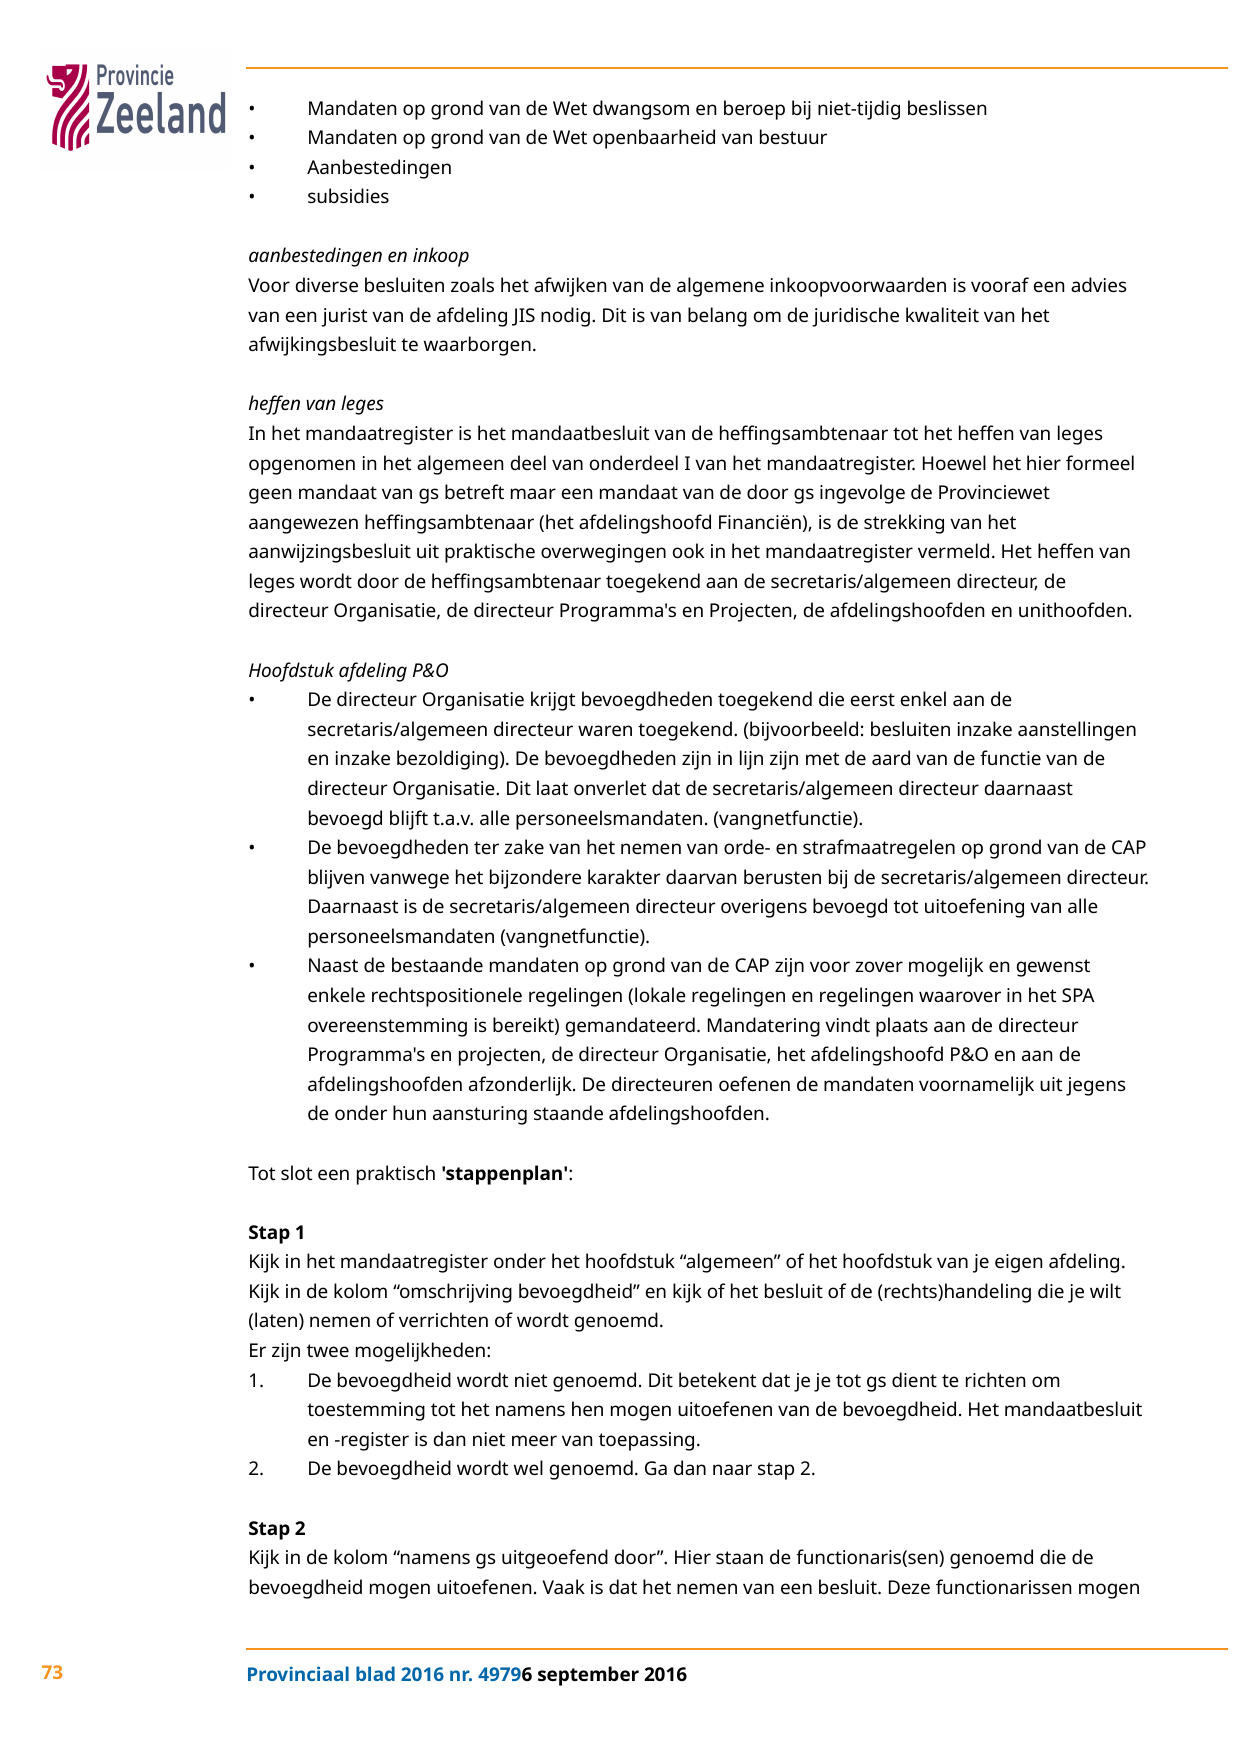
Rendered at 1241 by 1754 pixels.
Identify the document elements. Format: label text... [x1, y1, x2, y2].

list Mandaten op grond van de Wet openbaarheid van bestuur [248, 124, 1152, 150]
text Kijk in de kolom “namens gs uitgeoefend door”. Hier staan de functionaris(sen) genoemd die de bevoegdheid mogen uitoefenen. Vaak is dat het nemen van een besluit. Deze functionarissen mogen [248, 1544, 1152, 1600]
list Mandaten op grond van de Wet dwangsom en beroep bij niet-tijdig beslissen [248, 95, 1152, 121]
picture [41, 47, 231, 172]
text Stap 2 [248, 1515, 1152, 1541]
text Er zijn twee mogelijkheden: [248, 1337, 1152, 1363]
text Hoofdstuk afdeling P&O [248, 657, 1152, 683]
text Kijk in de kolom “omschrijving bevoegdheid” en kijk of het besluit of de (rechts)handeling die je wilt (laten) nemen of verrichten of wordt genoemd. [248, 1278, 1152, 1333]
text Kijk in het mandaatregister onder het hoofdstuk “algemeen” of het hoofdstuk van je eigen afdeling. [248, 1248, 1152, 1274]
list De bevoegdheid wordt niet genoemd. Dit betekent dat je je tot gs dient te richten om toestemming tot het namens hen mogen uitoefenen van de bevoegdheid. Het mandaatbesluit en -register is dan niet meer van toepassing. [248, 1367, 1152, 1452]
list De bevoegdheden ter zake van het nemen van orde- en strafmaatregelen op grond van de CAP blijven vanwege het bijzondere karakter daarvan berusten bij de secretaris/algemeen directeur. Daarnaast is de secretaris/algemeen directeur overigens bevoegd tot uitoefening van alle personeelsmandaten (vangnetfunctie). [248, 834, 1152, 949]
list De directeur Organisatie krijgt bevoegdheden toegekend die eerst enkel aan de secretaris/algemeen directeur waren toegekend. (bijvoorbeeld: besluiten inzake aanstellingen en inzake bezoldiging). De bevoegdheden zijn in lijn zijn met de aard van de functie van de directeur Organisatie. Dit laat onverlet dat de secretaris/algemeen directeur daarnaast bevoegd blijft t.a.v. alle personeelsmandaten. (vangnetfunctie). [248, 686, 1152, 831]
text Stap 1 [248, 1219, 1152, 1245]
text In het mandaatregister is het mandaatbesluit van de heffingsambtenaar tot het heffen van leges opgenomen in het algemeen deel van onderdeel I van het mandaatregister. Hoewel het hier formeel geen mandaat van gs betreft maar een mandaat van de door gs ingevolge de Provinciewet aangewezen heffingsambtenaar (het afdelingshoofd Financiën), is de strekking van het aanwijzingsbesluit uit praktische overwegingen ook in het mandaatregister vermeld. Het heffen van leges wordt door de heffingsambtenaar toegekend aan de secretaris/algemeen directeur, de directeur Organisatie, de directeur Programma's en Projecten, de afdelingshoofden en unithoofden. [248, 420, 1152, 623]
text aanbestedingen en inkoop [248, 243, 1152, 268]
list Aanbestedingen [248, 154, 1152, 180]
list Naast de bestaande mandaten op grond van de CAP zijn voor zover mogelijk en gewenst enkele rechtspositionele regelingen (lokale regelingen en regelingen waarover in het SPA overeenstemming is bereikt) gemandateerd. Mandatering vindt plaats aan de directeur Programma's en projecten, de directeur Organisatie, het afdelingshoofd P&O en aan de afdelingshoofden afzonderlijk. De directeuren oefenen de mandaten voornamelijk uit jegens de onder hun aansturing staande afdelingshoofden. [248, 953, 1152, 1126]
list subsidies [248, 183, 1152, 209]
text heffen van leges [248, 391, 1152, 416]
text Tot slot een praktisch 'stappenplan': [248, 1160, 1152, 1186]
text Voor diverse besluiten zoals het afwijken van de algemene inkoopvoorwaarden is vooraf een advies van een jurist van de afdeling JIS nodig. Dit is van belang om de juridische kwaliteit van het afwijkingsbesluit te waarborgen. [248, 272, 1152, 357]
list De bevoegdheid wordt wel genoemd. Ga dan naar stap 2. [248, 1456, 1152, 1481]
